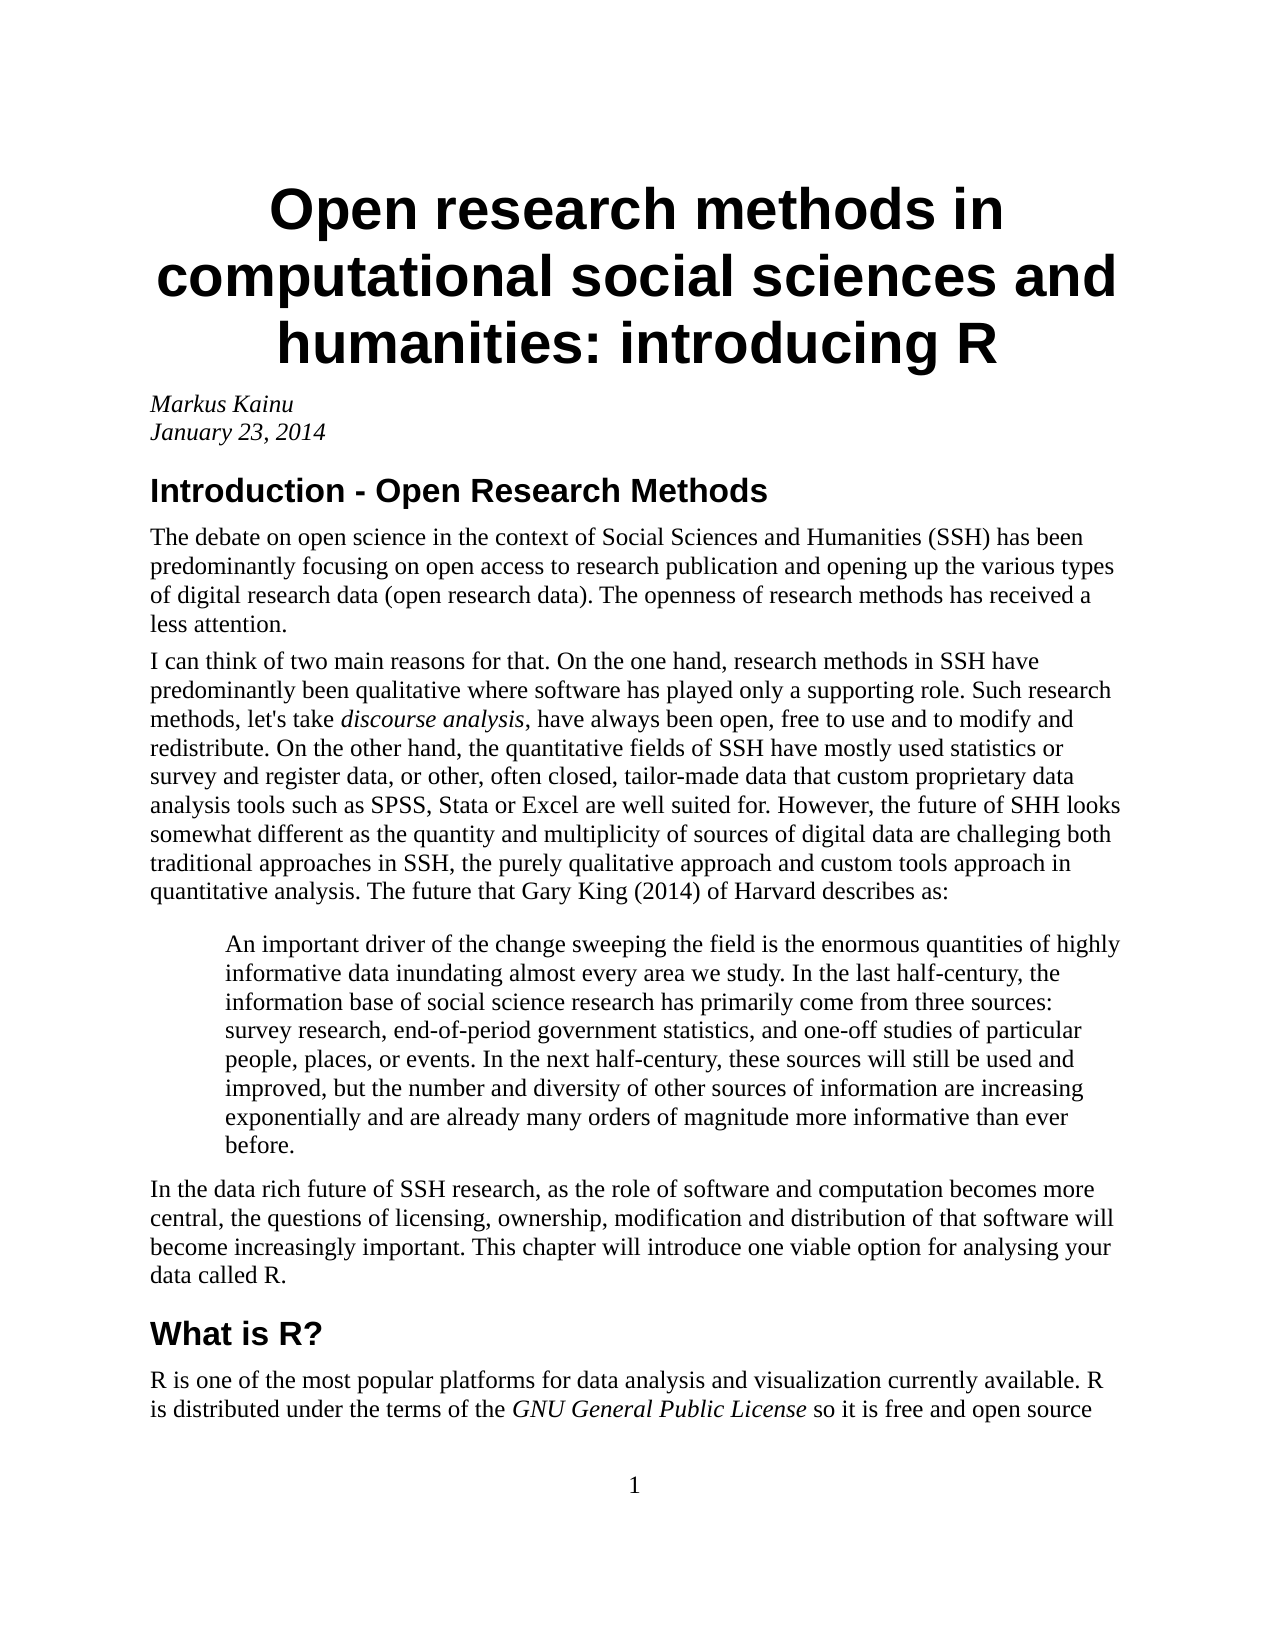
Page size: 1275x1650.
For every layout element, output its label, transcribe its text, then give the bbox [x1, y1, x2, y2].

text I can think of two main reasons for that. On the one hand, research methods in SSH have predominantly been qualitative where software has played only a supporting role. Such research methods, let's take discourse analysis, have always been open, free to use and to modify and redistribute. On the other hand, the quantitative fields of SSH have mostly used statistics or survey and register data, or other, often closed, tailor-made data that custom proprietary data analysis tools such as SPSS, Stata or Excel are well suited for. However, the future of SHH looks somewhat different as the quantity and multiplicity of sources of digital data are challeging both traditional approaches in SSH, the purely qualitative approach and custom tools approach in quantitative analysis. The future that Gary King (2014) of Harvard describes as: [150, 646, 1125, 905]
text In the data rich future of SSH research, as the role of software and computation becomes more central, the questions of licensing, ownership, modification and distribution of that software will become increasingly important. This chapter will introduce one viable option for analysing your data called R. [150, 1174, 1125, 1289]
text An important driver of the change sweeping the field is the enormous quantities of highly informative data inundating almost every area we study. In the last half-century, the information base of social science research has primarily come from three sources: survey research, end-of-period government statistics, and one-off studies of particular people, places, or events. In the next half-century, these sources will still be used and improved, but the number and diversity of other sources of information are increasing exponentially and are already many orders of magnitude more informative than ever before. [225, 929, 1125, 1159]
title Open research methods in computational social sciences and humanities: introducing R [150, 175, 1125, 376]
text The debate on open science in the context of Social Sciences and Humanities (SSH) has been predominantly focusing on open access to research publication and opening up the various types of digital research data (open research data). The openness of research methods has received a less attention. [150, 522, 1125, 637]
text R is one of the most popular platforms for data analysis and visualization currently available. R is distributed under the terms of the GNU General Public License so it is free and open source [150, 1365, 1125, 1423]
text January 23, 2014 [150, 417, 1125, 446]
subtitle What is R? [150, 1314, 1125, 1353]
subtitle Introduction - Open Research Methods [150, 471, 1125, 510]
text Markus Kainu [150, 389, 1125, 417]
